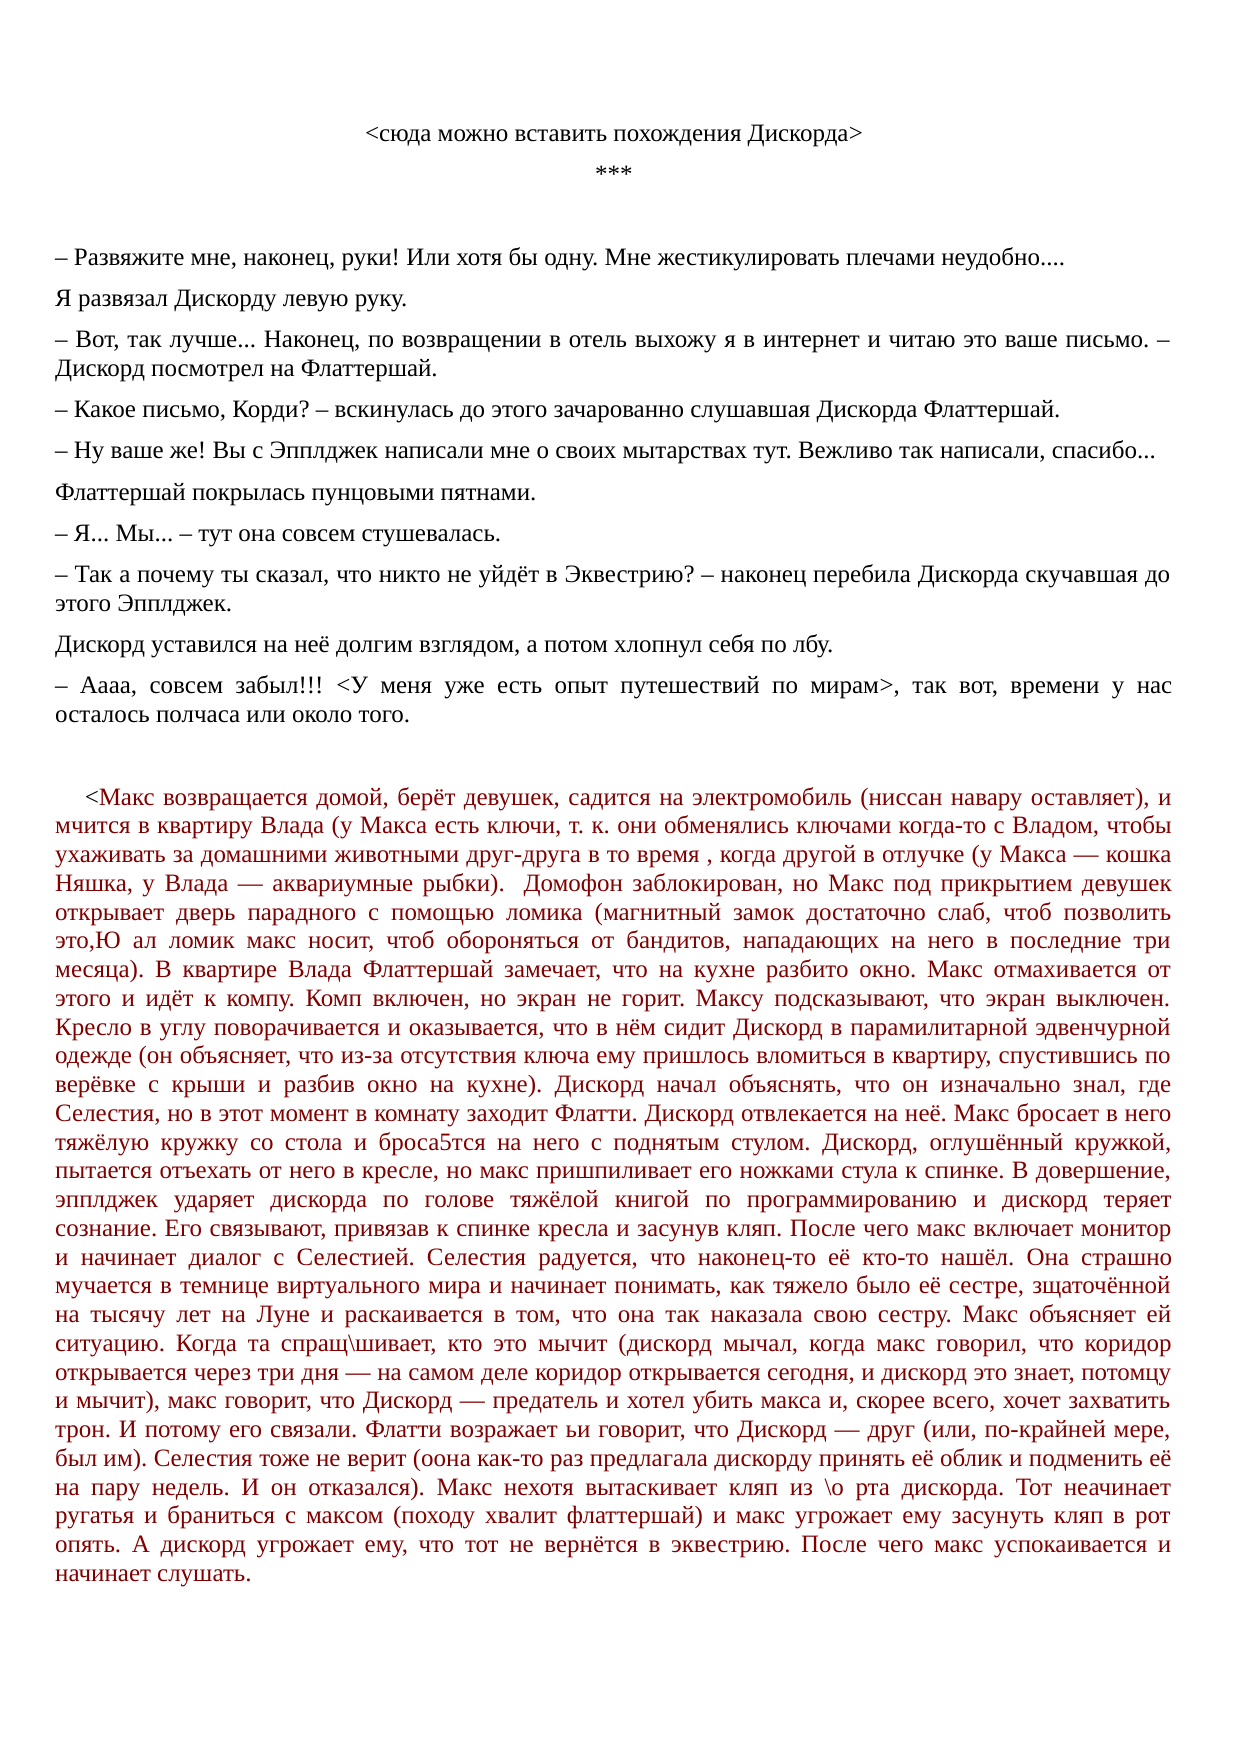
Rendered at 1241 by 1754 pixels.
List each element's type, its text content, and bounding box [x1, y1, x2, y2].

text Дискорд уставился на неё долгим взглядом, а потом хлопнул себя по лбу. [55, 629, 1172, 658]
text – Вот, так лучше... Наконец, по возвращении в отель выхожу я в интернет и читаю это ваше письмо. – Дискорд посмотрел на Флаттершай. [55, 324, 1172, 382]
text Я развязал Дискорду левую руку. [55, 283, 1172, 312]
text <Макс возвращается домой, берёт девушек, садится на электромобиль (ниссан навару оставляет), и мчится в квартиру Влада (у Макса есть ключи, т. к. они обменялись ключами когда-то с Владом, чтобы ухаживать за домашними животными друг-друга в то время , когда другой в отлучке (у Макса — кошка Няшка, у Влада — аквариумные рыбки). Домофон заблокирован, но Макс под прикрытием девушек открывает дверь парадного с помощью ломика (магнитный замок достаточно слаб, чтоб позволить это,Ю ал ломик макс носит, чтоб обороняться от бандитов, нападающих на него в последние три месяца). В квартире Влада Флаттершай замечает, что на кухне разбито окно. Макс отмахивается от этого и идёт к компу. Комп включен, но экран не горит. Максу подсказывают, что экран выключен. Кресло в углу поворачивается и оказывается, что в нём сидит Дискорд в парамилитарной эдвенчурной одежде (он объясняет, что из-за отсутствия ключа ему пришлось вломиться в квартиру, спустившись по верёвке с крыши и разбив окно на кухне). Дискорд начал объяснять, что он изначально знал, где Селестия, но в этот момент в комнату заходит Флатти. Дискорд отвлекается на неё. Макс бросает в него тяжёлую кружку со стола и броса5тся на него с поднятым стулом. Дискорд, оглушённый кружкой, пытается отъехать от него в кресле, но макс пришпиливает его ножками стула к спинке. В довершение, эпплджек ударяет дискорда по голове тяжёлой книгой по программированию и дискорд теряет сознание. Его связывают, привязав к спинке кресла и засунув кляп. После чего макс включает монитор и начинает диалог с Селестией. Селестия радуется, что наконец-то её кто-то нашёл. Она страшно мучается в темнице виртуального мира и начинает понимать, как тяжело было её сестре, зщаточённой на тысячу лет на Луне и раскаивается в том, что она так наказала свою сестру. Макс объясняет ей ситуацию. Когда та спращ\шивает, кто это мычит (дискорд мычал, когда макс говорил, что коридор открывается через три дня — на самом деле коридор открывается сегодня, и дискорд это знает, потомцу и мычит), макс говорит, что Дискорд — предатель и хотел убить макса и, скорее всего, хочет захватить трон. И потому его связали. Флатти возражает ьи говорит, что Дискорд — друг (или, по-крайней мере, был им). Селестия тоже не верит (оона как-то раз предлагала дискорду принять её облик и подменить её на пару недель. И он отказался). Макс нехотя вытаскивает кляп из \о рта дискорда. Тот неачинает ругатья и браниться с максом (походу хвалит флаттершай) и макс угрожает ему засунуть кляп в рот опять. А дискорд угрожает ему, что тот не вернётся в эквестрию. После чего макс успокаивается и начинает слушать. [55, 782, 1172, 1587]
text Флаттершай покрылась пунцовыми пятнами. [55, 477, 1172, 506]
text *** [55, 159, 1172, 188]
text – Какое письмо, Корди? – вскинулась до этого зачарованно слушавшая Дискорда Флаттершай. [55, 394, 1172, 423]
text <сюда можно вставить похождения Дискорда> [55, 118, 1172, 147]
text – Я... Мы... – тут она совсем стушевалась. [55, 518, 1172, 547]
text – Ну ваше же! Вы с Эпплджек написали мне о своих мытарствах тут. Вежливо так написали, спасибо... [55, 436, 1172, 464]
text – Развяжите мне, наконец, руки! Или хотя бы одну. Мне жестикулировать плечами неудобно.... [55, 242, 1172, 271]
text – Аааа, совсем забыл!!! <У меня уже есть опыт путешествий по мирам>, так вот, времени у нас осталось полчаса или около того. [55, 671, 1172, 728]
text – Так а почему ты сказал, что никто не уйдёт в Эквестрию? – наконец перебила Дискорда скучавшая до этого Эпплджек. [55, 559, 1172, 617]
